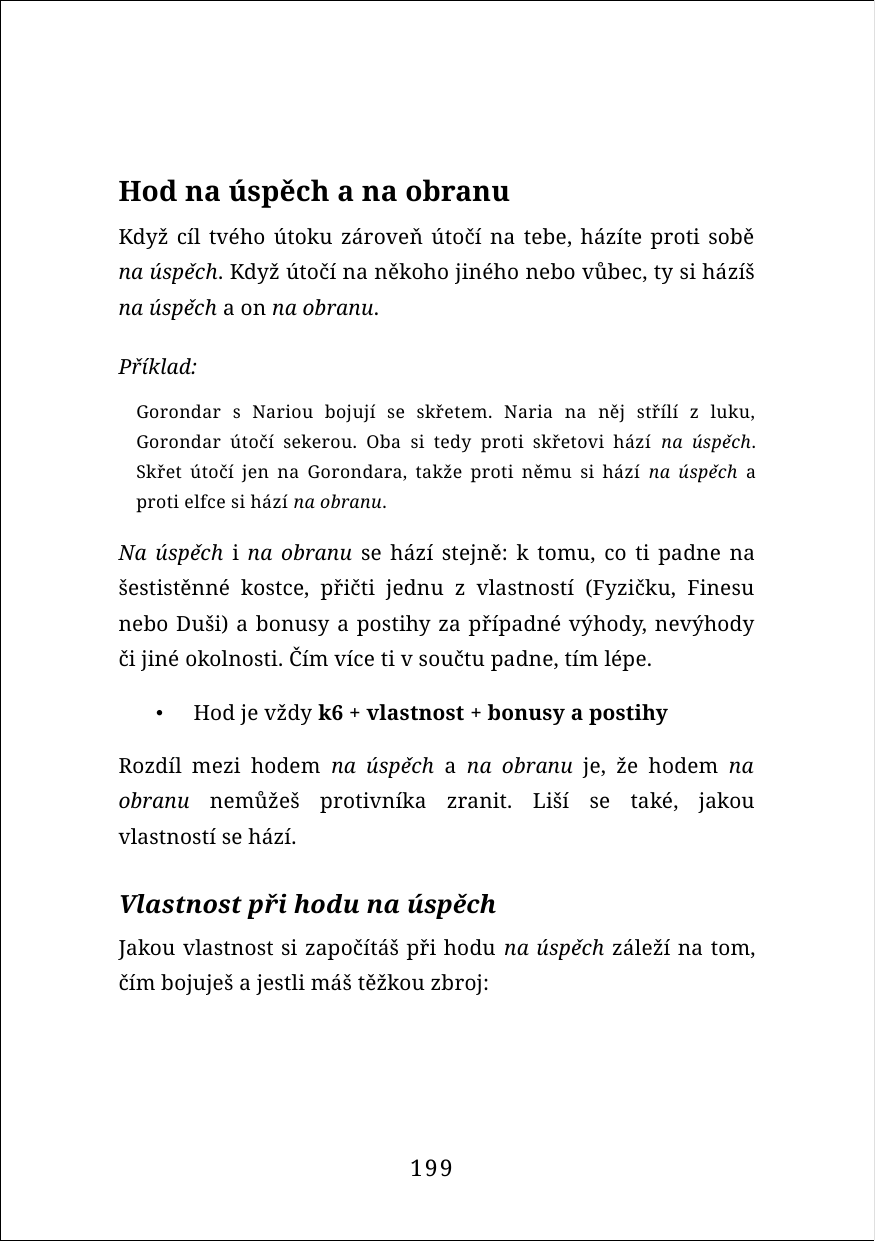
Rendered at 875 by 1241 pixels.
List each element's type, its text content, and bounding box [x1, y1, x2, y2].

text Gorondar s Nariou bojují se skřetem. Naria na něj střílí z luku, Gorondar útočí sekerou. Oba si tedy proti skřetovi hází na úspěch. Skřet útočí jen na Gorondara, takže proti němu si hází na úspěch a proti elfce si hází na obranu. [136, 399, 756, 514]
list Hod je vždy k6 + vlastnost + bonusy a postihy [156, 698, 756, 726]
subtitle Vlastnost při hodu na úspěch [118, 887, 756, 921]
subtitle Hod na úspěch a na obranu [118, 172, 756, 210]
text Na úspěch i na obranu se hází stejně: k tomu, co ti padne na šestistěnné kostce, přičti jednu z vlastností (Fyzičku, Finesu nebo Duši) a bonusy a postihy za případné výhody, nevýhody či jiné okolnosti. Čím více ti v součtu padne, tím lépe. [118, 538, 756, 673]
text Rozdíl mezi hodem na úspěch a na obranu je, že hodem na obranu nemůžeš protivníka zranit. Liší se také, jakou vlastností se hází. [118, 751, 756, 850]
text Jakou vlastnost si započítáš při hodu na úspěch záleží na tom, čím bojuješ a jestli máš těžkou zbroj: [118, 933, 756, 997]
text Příklad: [118, 352, 756, 381]
text Když cíl tvého útoku zároveň útočí na tebe, házíte proti sobě na úspěch. Když útočí na někoho jiného nebo vůbec, ty si házíš na úspěch a on na obranu. [118, 222, 756, 321]
